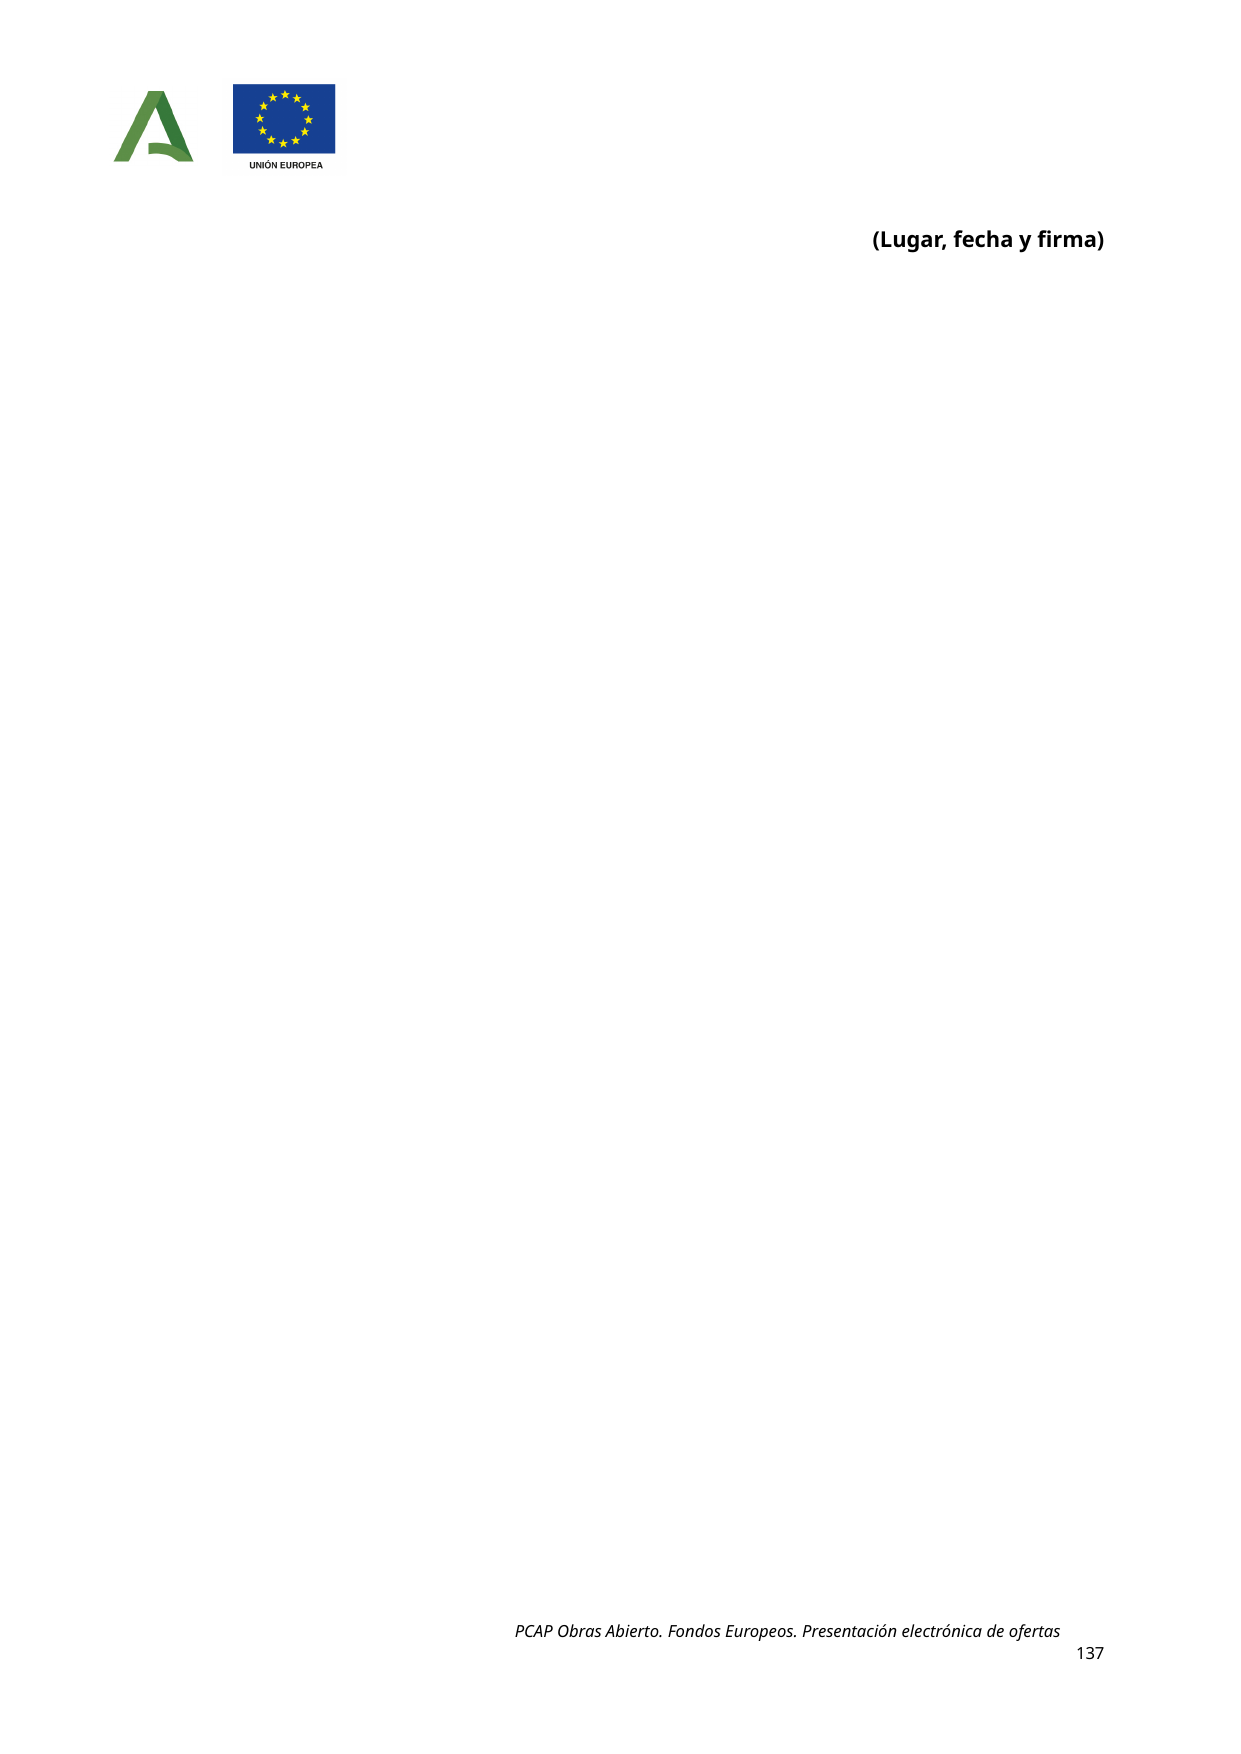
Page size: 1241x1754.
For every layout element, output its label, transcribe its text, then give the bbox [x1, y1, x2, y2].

text (Lugar, fecha y firma) [118, 224, 1104, 254]
picture [109, 86, 198, 166]
picture [221, 78, 347, 176]
